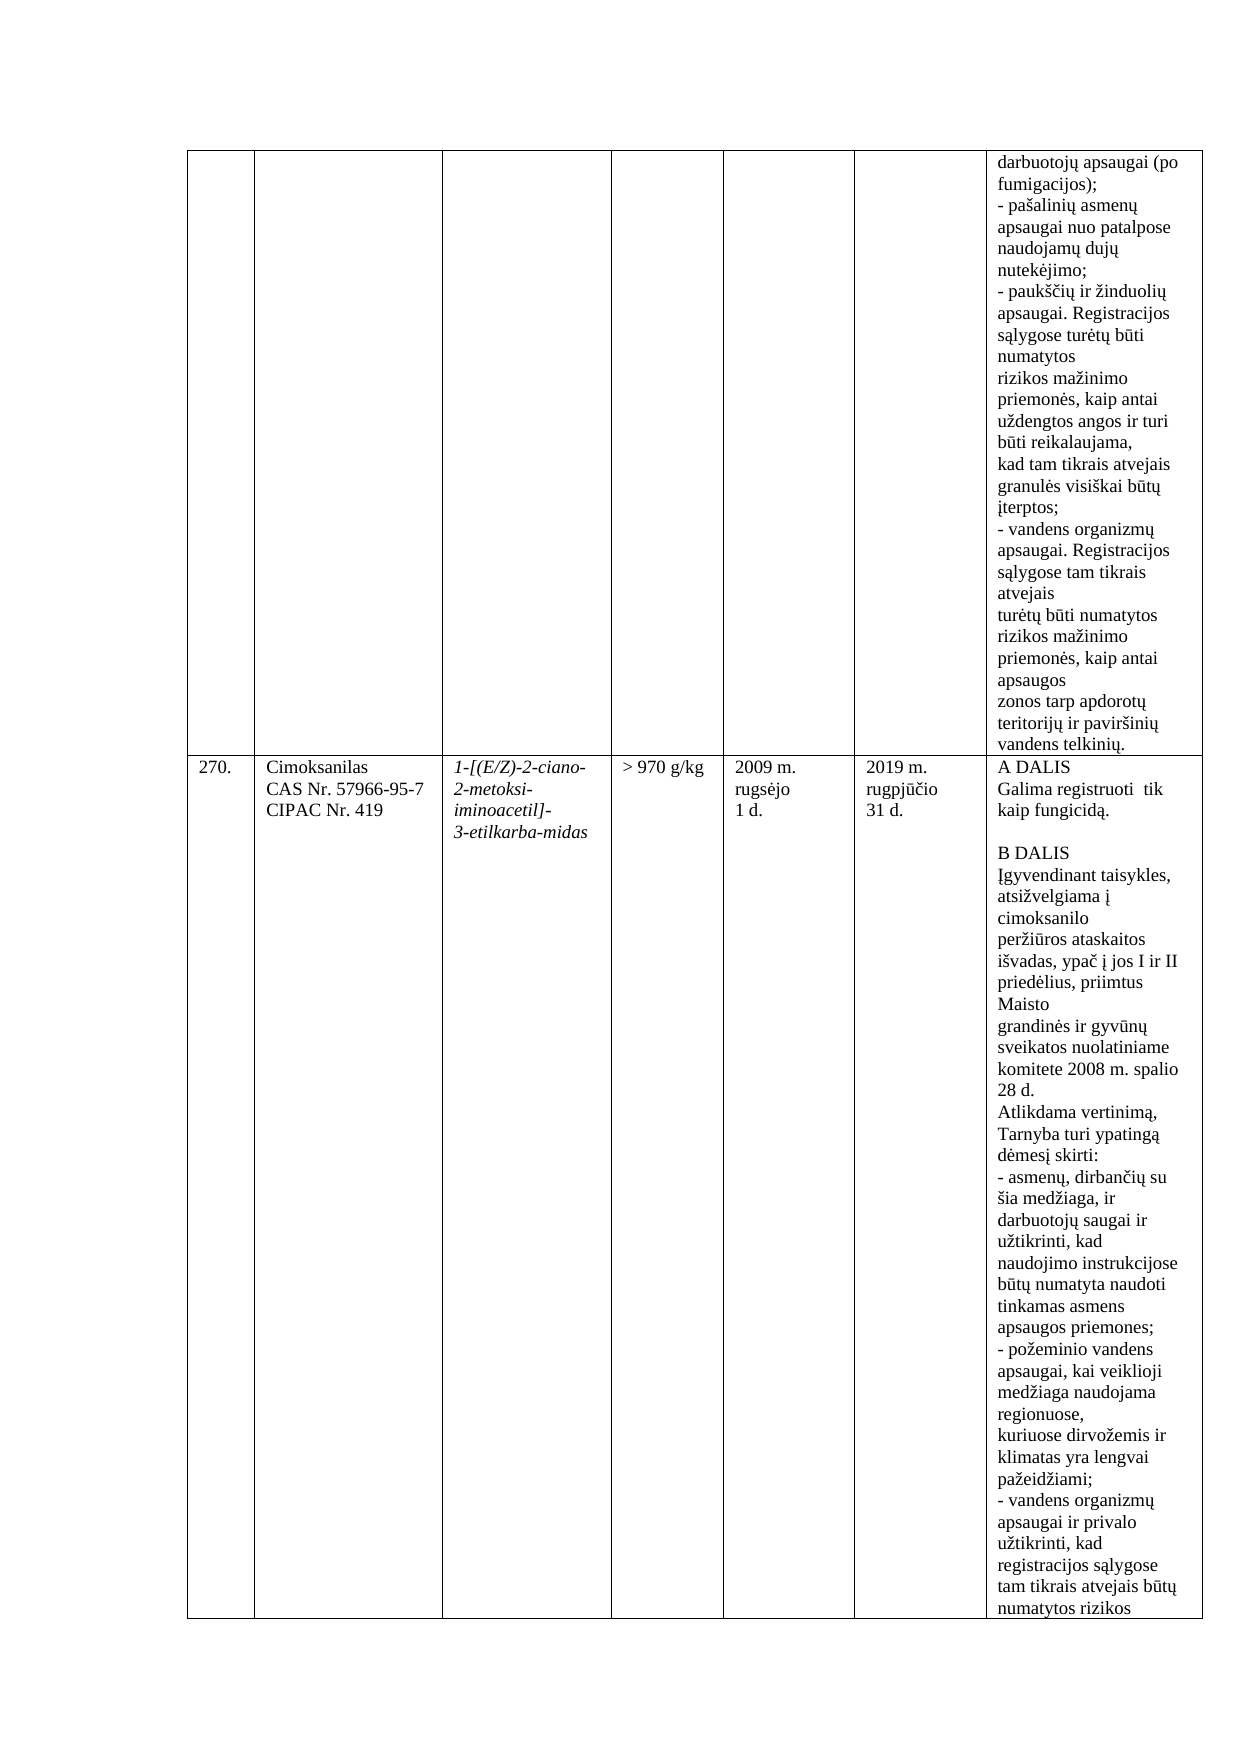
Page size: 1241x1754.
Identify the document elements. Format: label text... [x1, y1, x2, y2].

table_cell > 970 g/kg [612, 756, 723, 1618]
table_cell 2009 m. rugsėjo 1 d. [724, 756, 854, 1618]
table_cell 270. [188, 756, 254, 1618]
table_cell [612, 151, 723, 755]
table_cell darbuotojų apsaugai (po fumigacijos); - pašalinių asmenų apsaugai nuo patalpose naudojamų dujų nutekėjimo; - paukščių ir žinduolių apsaugai. Registracijos sąlygose turėtų būti numatytos rizikos mažinimo priemonės, kaip antai uždengtos angos ir turi būti reikalaujama, kad tam tikrais atvejais granulės visiškai būtų įterptos; - vandens organizmų apsaugai. Registracijos sąlygose tam tikrais atvejais turėtų būti numatytos rizikos mažinimo priemonės, kaip antai apsaugos zonos tarp apdorotų teritorijų ir paviršinių vandens telkinių. [987, 151, 1202, 755]
table_cell 2019 m. rugpjūčio 31 d. [855, 756, 986, 1618]
table_cell 1-[(E/Z)-2-ciano-2-metoksi-iminoacetil]- 3-etilkarba-midas [443, 756, 611, 1618]
table_cell [255, 151, 442, 755]
table_cell [443, 151, 611, 755]
table_cell [855, 151, 986, 755]
table_cell Cimoksanilas CAS Nr. 57966-95-7 CIPAC Nr. 419 [255, 756, 442, 1618]
table_cell [188, 151, 254, 755]
table_cell [724, 151, 854, 755]
table_cell A DALIS Galima registruoti tik kaip fungicidą. B DALIS Įgyvendinant taisykles, atsižvelgiama į cimoksanilo peržiūros ataskaitos išvadas, ypač į jos I ir II priedėlius, priimtus Maisto grandinės ir gyvūnų sveikatos nuolatiniame komitete 2008 m. spalio 28 d. Atlikdama vertinimą, Tarnyba turi ypatingą dėmesį skirti: - asmenų, dirbančių su šia medžiaga, ir darbuotojų saugai ir užtikrinti, kad naudojimo instrukcijose būtų numatyta naudoti tinkamas asmens apsaugos priemones; - požeminio vandens apsaugai, kai veiklioji medžiaga naudojama regionuose, kuriuose dirvožemis ir klimatas yra lengvai pažeidžiami; - vandens organizmų apsaugai ir privalo užtikrinti, kad registracijos sąlygose tam tikrais atvejais būtų numatytos rizikos [987, 756, 1202, 1618]
